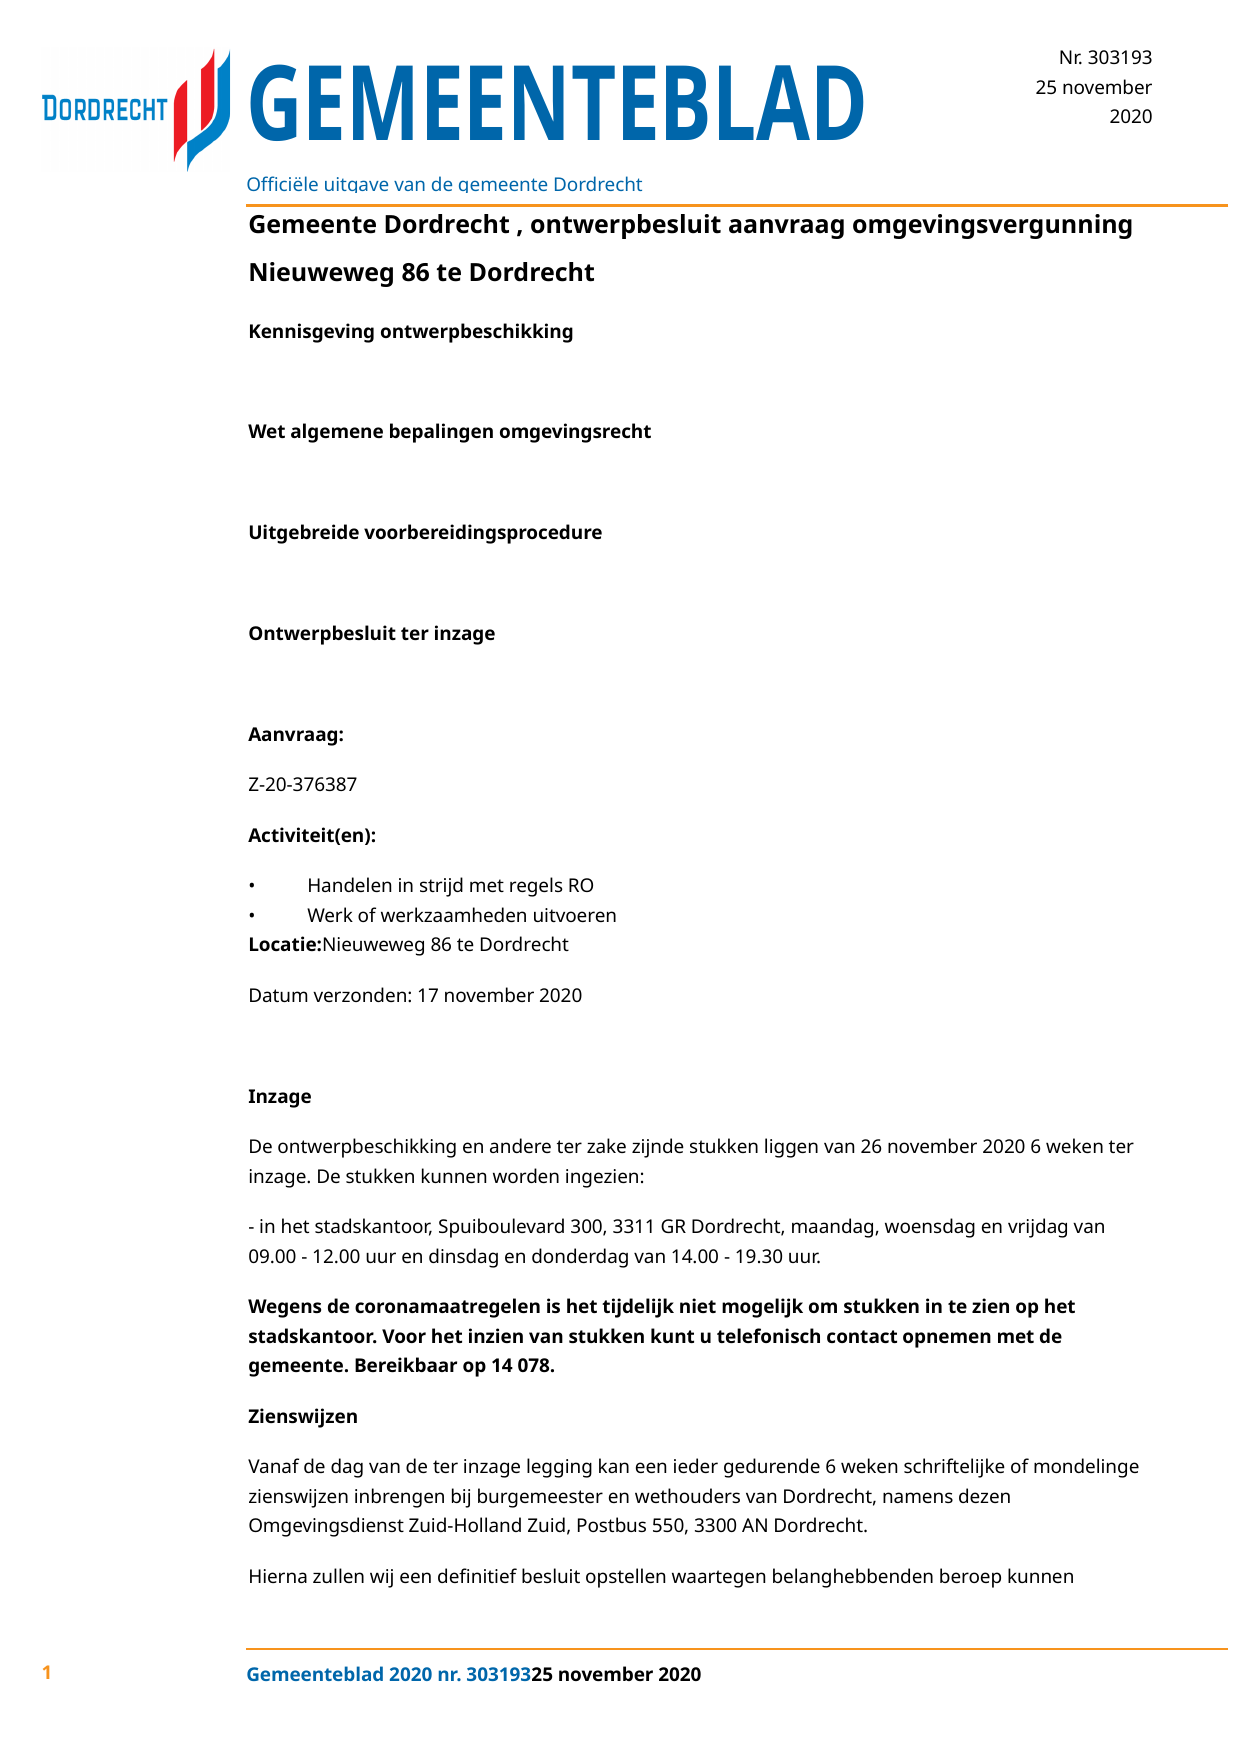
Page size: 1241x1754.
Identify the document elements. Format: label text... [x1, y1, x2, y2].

text De ontwerpbeschikking en andere ter zake zijnde stukken liggen van 26 november 2020 6 weken ter inzage. De stukken kunnen worden ingezien: [248, 1133, 1152, 1189]
text Vanaf de dag van de ter inzage legging kan een ieder gedurende 6 weken schriftelijke of mondelinge zienswijzen inbrengen bij burgemeester en wethouders van Dordrecht, namens dezen Omgevingsdienst Zuid-Holland Zuid, Postbus 550, 3300 AN Dordrecht. [248, 1453, 1152, 1538]
text Aanvraag: [248, 721, 1152, 747]
text Gemeente Dordrecht , ontwerpbesluit aanvraag omgevingsvergunning Nieuweweg 86 te Dordrecht [248, 207, 1152, 288]
text Inzage [248, 1083, 1152, 1109]
text Z-20-376387 [248, 772, 1152, 797]
text Wet algemene bepalingen omgevingsrecht [248, 419, 1152, 444]
text Zienswijzen [248, 1403, 1152, 1429]
text Datum verzonden: 17 november 2020 [248, 982, 1152, 1008]
list Werk of werkzaamheden uitvoeren [248, 902, 1152, 928]
text Uitgebreide voorbereidingsprocedure [248, 519, 1152, 545]
text - in het stadskantoor, Spuiboulevard 300, 3311 GR Dordrecht, maandag, woensdag en vrijdag van 09.00 - 12.00 uur en dinsdag en donderdag van 14.00 - 19.30 uur. [248, 1213, 1152, 1269]
text Activiteit(en): [248, 822, 1152, 848]
text Locatie:Nieuweweg 86 te Dordrecht [248, 932, 1152, 957]
text Ontwerpbesluit ter inzage [248, 620, 1152, 646]
text Hierna zullen wij een definitief besluit opstellen waartegen belanghebbenden beroep kunnen [248, 1563, 1152, 1589]
list Handelen in strijd met regels RO [248, 872, 1152, 898]
picture [41, 47, 231, 172]
text Wegens de coronamaatregelen is het tijdelijk niet mogelijk om stukken in te zien op het stadskantoor. Voor het inzien van stukken kunt u telefonisch contact opnemen met de gemeente. Bereikbaar op 14 078. [248, 1293, 1152, 1378]
text Kennisgeving ontwerpbeschikking [248, 318, 1152, 344]
